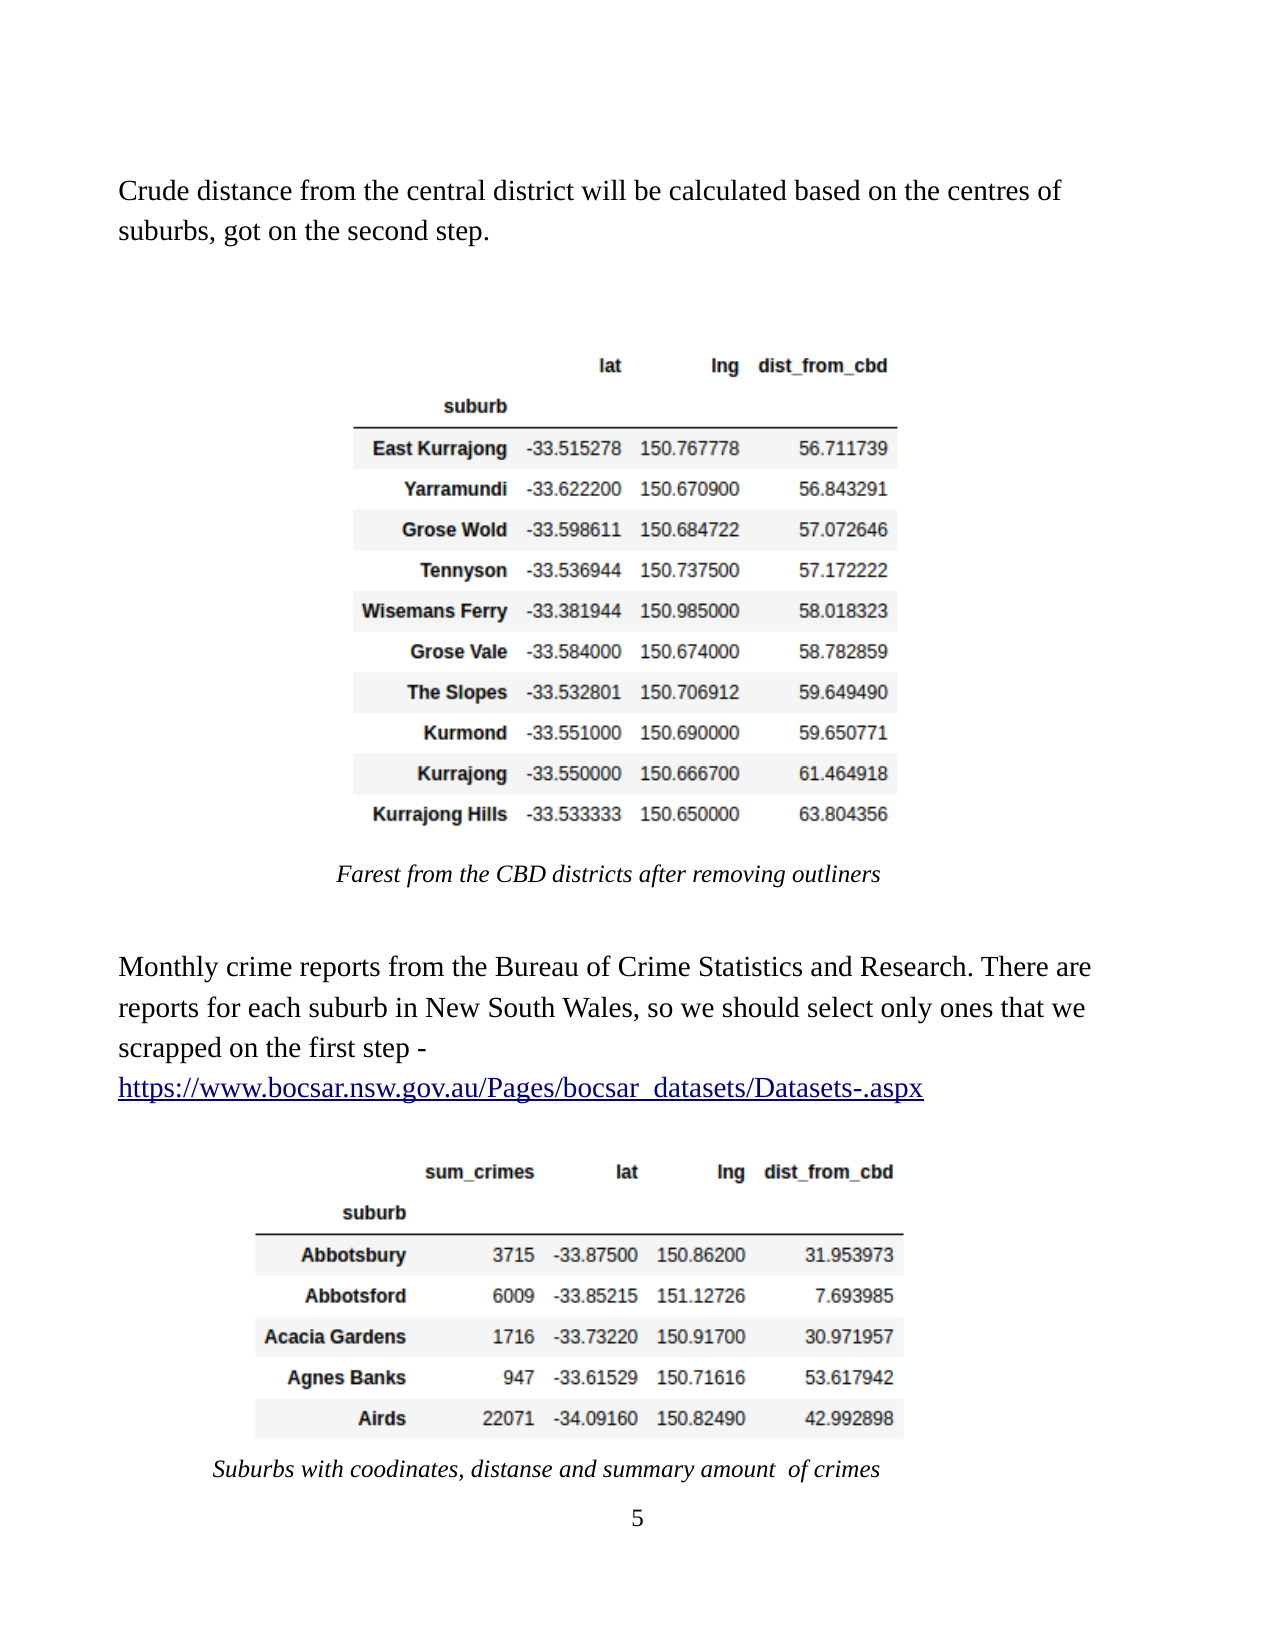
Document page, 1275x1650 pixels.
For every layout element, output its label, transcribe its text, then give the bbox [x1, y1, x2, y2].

text Farest from the CBD districts after removing outliners [336, 854, 939, 888]
text [212, 1148, 953, 1161]
text Monthly crime reports from the Bureau of Crime Statistics and Research. There are reports for each suburb in New South Wales, so we should select only ones that we scrapped on the first step - https://www.bocsar.nsw.gov.au/Pages/bocsar_datasets/Datasets-.aspx [118, 949, 1157, 1104]
picture [336, 335, 939, 854]
picture [212, 1161, 954, 1449]
text Suburbs with coodinates, distanse and summary amount of crimes [212, 1449, 953, 1483]
text Crude distance from the central district will be calculated based on the centres of suburbs, got on the second step. [118, 173, 1157, 247]
